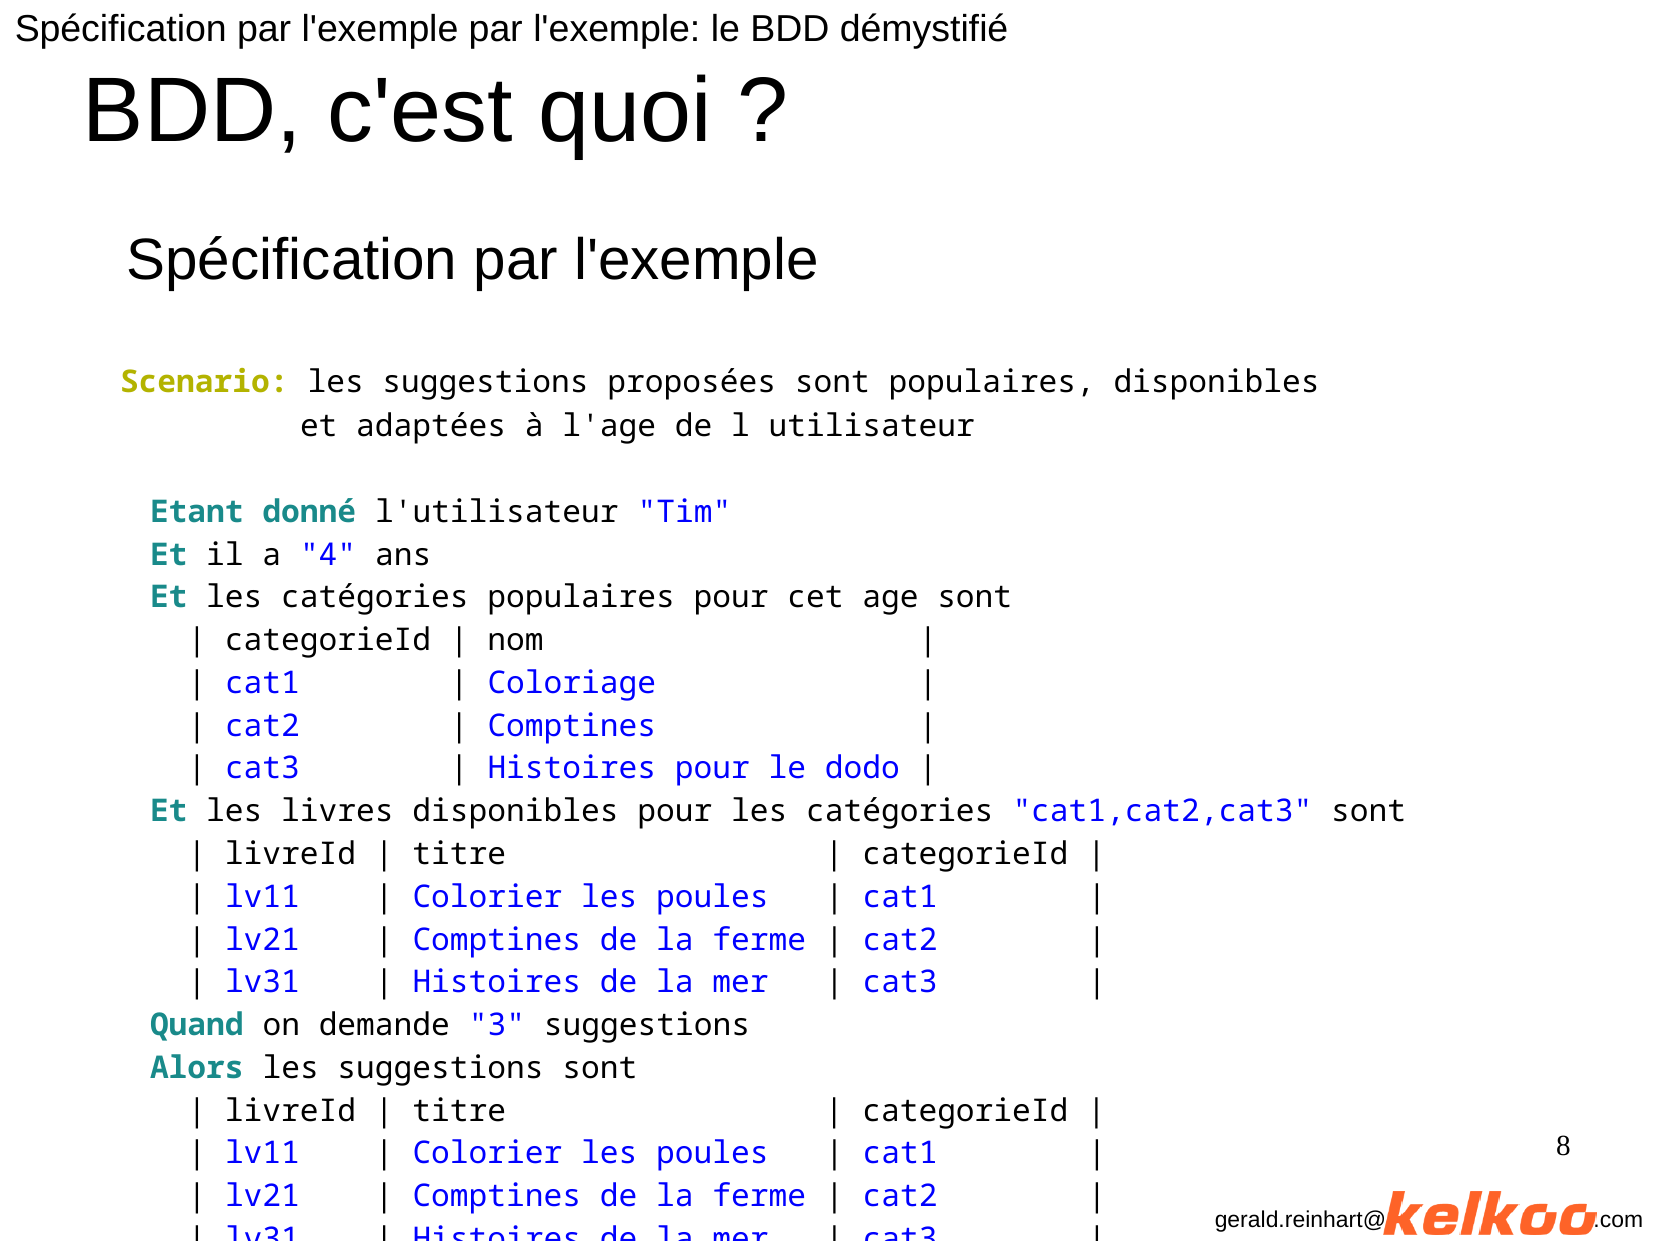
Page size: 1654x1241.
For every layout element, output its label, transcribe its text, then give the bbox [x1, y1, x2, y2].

text_box Scenario: les suggestions proposées sont populaires, disponibles et adaptées à l'age de l utilisateur Etant donné l'utilisateur "Tim" Et il a "4" ans Et les catégories populaires pour cet age sont | categorieId | nom | | cat1 | Coloriage | | cat2 | Comptines | | cat3 | Histoires pour le dodo | Et les livres disponibles pour les catégories "cat1,cat2,cat3" sont | livreId | titre | categorieId | | lv11 | Colorier les poules | cat1 | | lv21 | Comptines de la ferme | cat2 | | lv31 | Histoires de la mer | cat3 | Quand on demande "3" suggestions Alors les suggestions sont | livreId | titre | categorieId | | lv11 | Colorier les poules | cat1 | | lv21 | Comptines de la ferme | cat2 | | lv31 | Histoires de la mer | cat3 | [60, 345, 1422, 1180]
text_box gerald.reinhart@ .com [1193, 1199, 1654, 1241]
text_box Spécification par l'exemple [111, 219, 835, 300]
text_box Spécification par l'exemple par l'exemple: le BDD démystifié [0, 0, 1024, 57]
picture [1383, 1191, 1597, 1199]
title BDD, c'est quoi ? [82, 5, 1571, 213]
